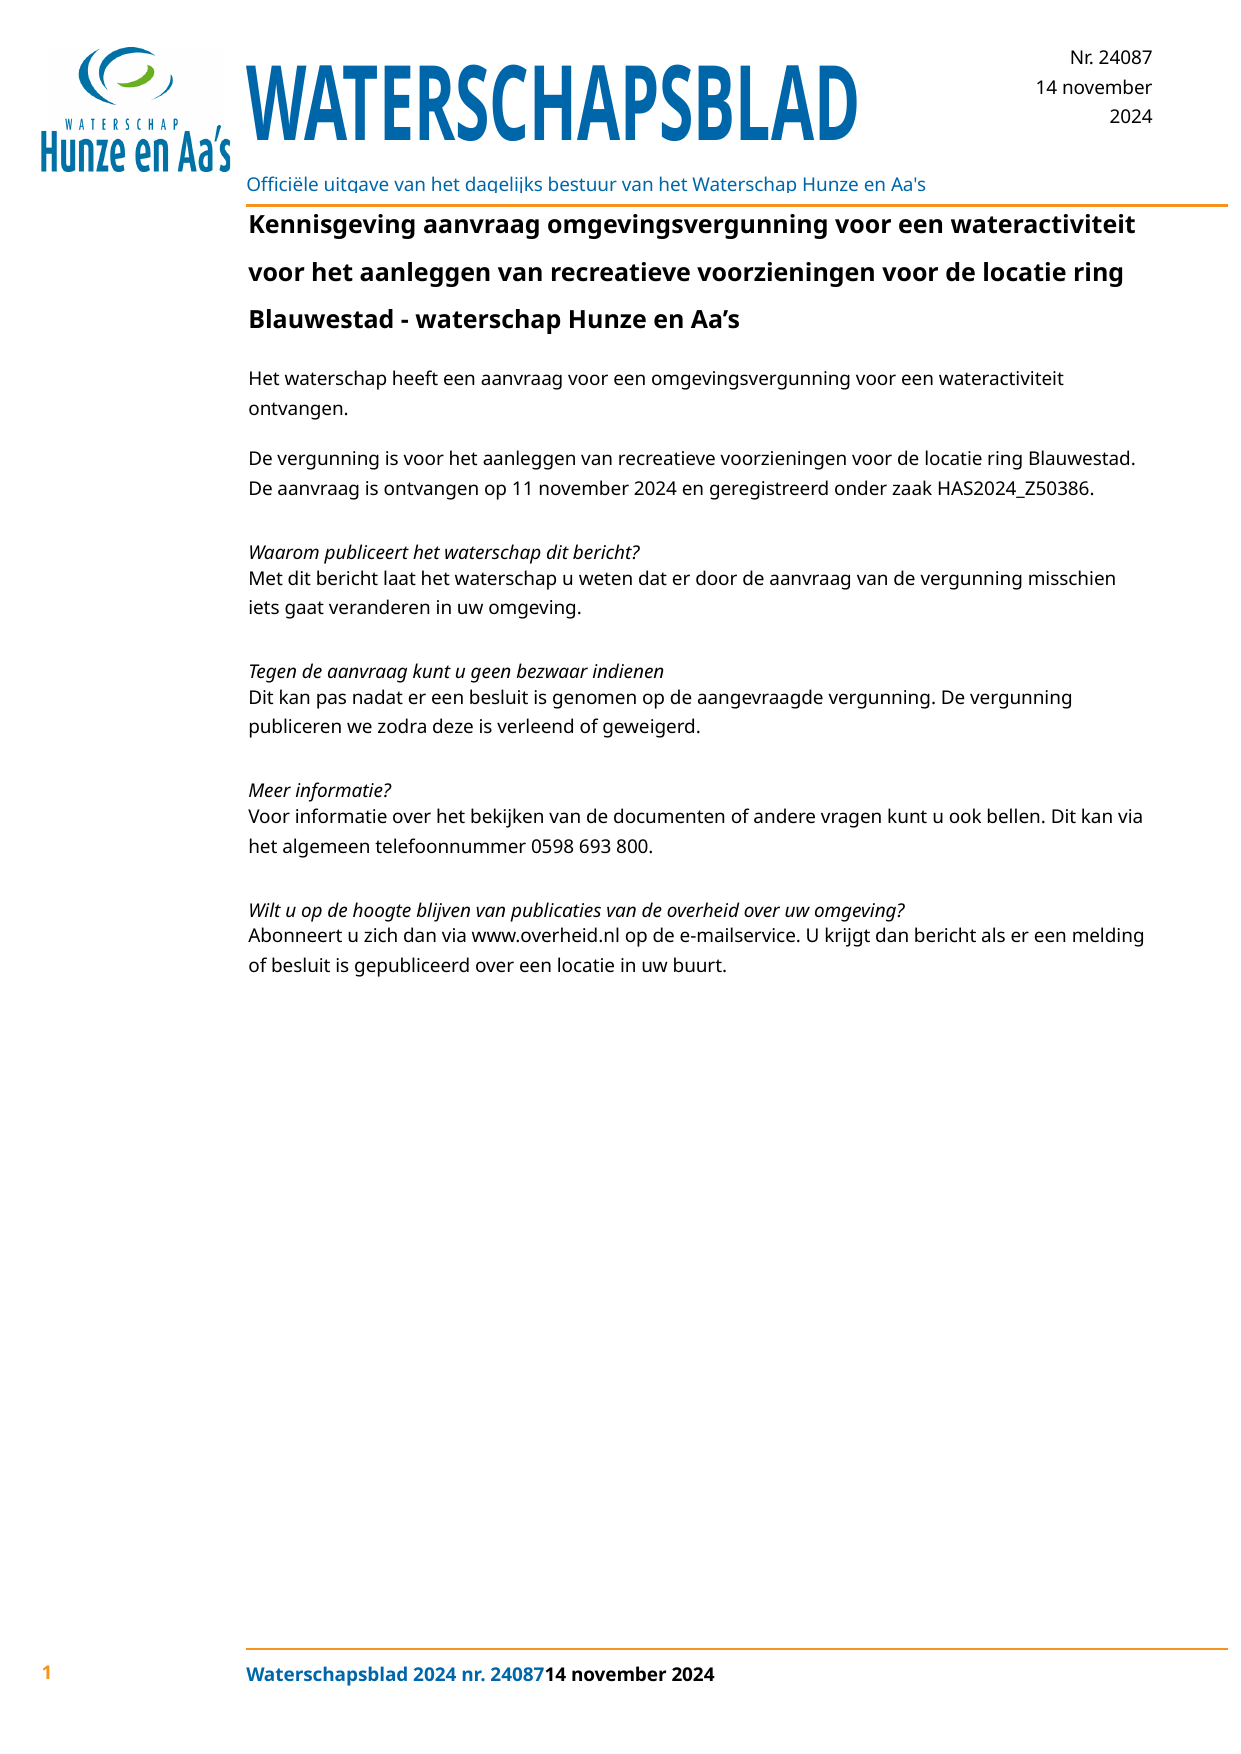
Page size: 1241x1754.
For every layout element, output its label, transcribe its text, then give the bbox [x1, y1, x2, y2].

text Voor informatie over het bekijken van de documenten of andere vragen kunt u ook bellen. Dit kan via het algemeen telefoonnummer 0598 693 800. [248, 803, 1152, 859]
text De vergunning is voor het aanleggen van recreatieve voorzieningen voor de locatie ring Blauwestad. De aanvraag is ontvangen op 11 november 2024 en geregistreerd onder zaak HAS2024_Z50386. [248, 446, 1152, 501]
text Waarom publiceert het waterschap dit bericht? [248, 539, 1152, 565]
text Meer informatie? [248, 778, 1152, 803]
picture [47, 154, 51, 172]
picture [226, 145, 231, 156]
picture [183, 163, 191, 172]
text Abonneert u zich dan via www.overheid.nl op de e-mailservice. U krijgt dan bericht als er een melding of besluit is gepubliceerd over een locatie in uw buurt. [248, 923, 1152, 978]
text Kennisgeving aanvraag omgevingsvergunning voor een wateractiviteit voor het aanleggen van recreatieve voorzieningen voor de locatie ring Blauwestad - waterschap Hunze en Aa’s [248, 207, 1152, 336]
text Tegen de aanvraag kunt u geen bezwaar indienen [248, 658, 1152, 684]
text Het waterschap heeft een aanvraag voor een omgevingsvergunning voor een wateractiviteit ontvangen. [248, 366, 1152, 421]
text Met dit bericht laat het waterschap u weten dat er door de aanvraag van de vergunning misschien iets gaat veranderen in uw omgeving. [248, 565, 1152, 620]
picture [41, 47, 231, 172]
text Dit kan pas nadat er een besluit is genomen op de aangevraagde vergunning. De vergunning publiceren we zodra deze is verleend of geweigerd. [248, 684, 1152, 739]
text Wilt u op de hoogte blijven van publicaties van de overheid over uw omgeving? [248, 897, 1152, 923]
